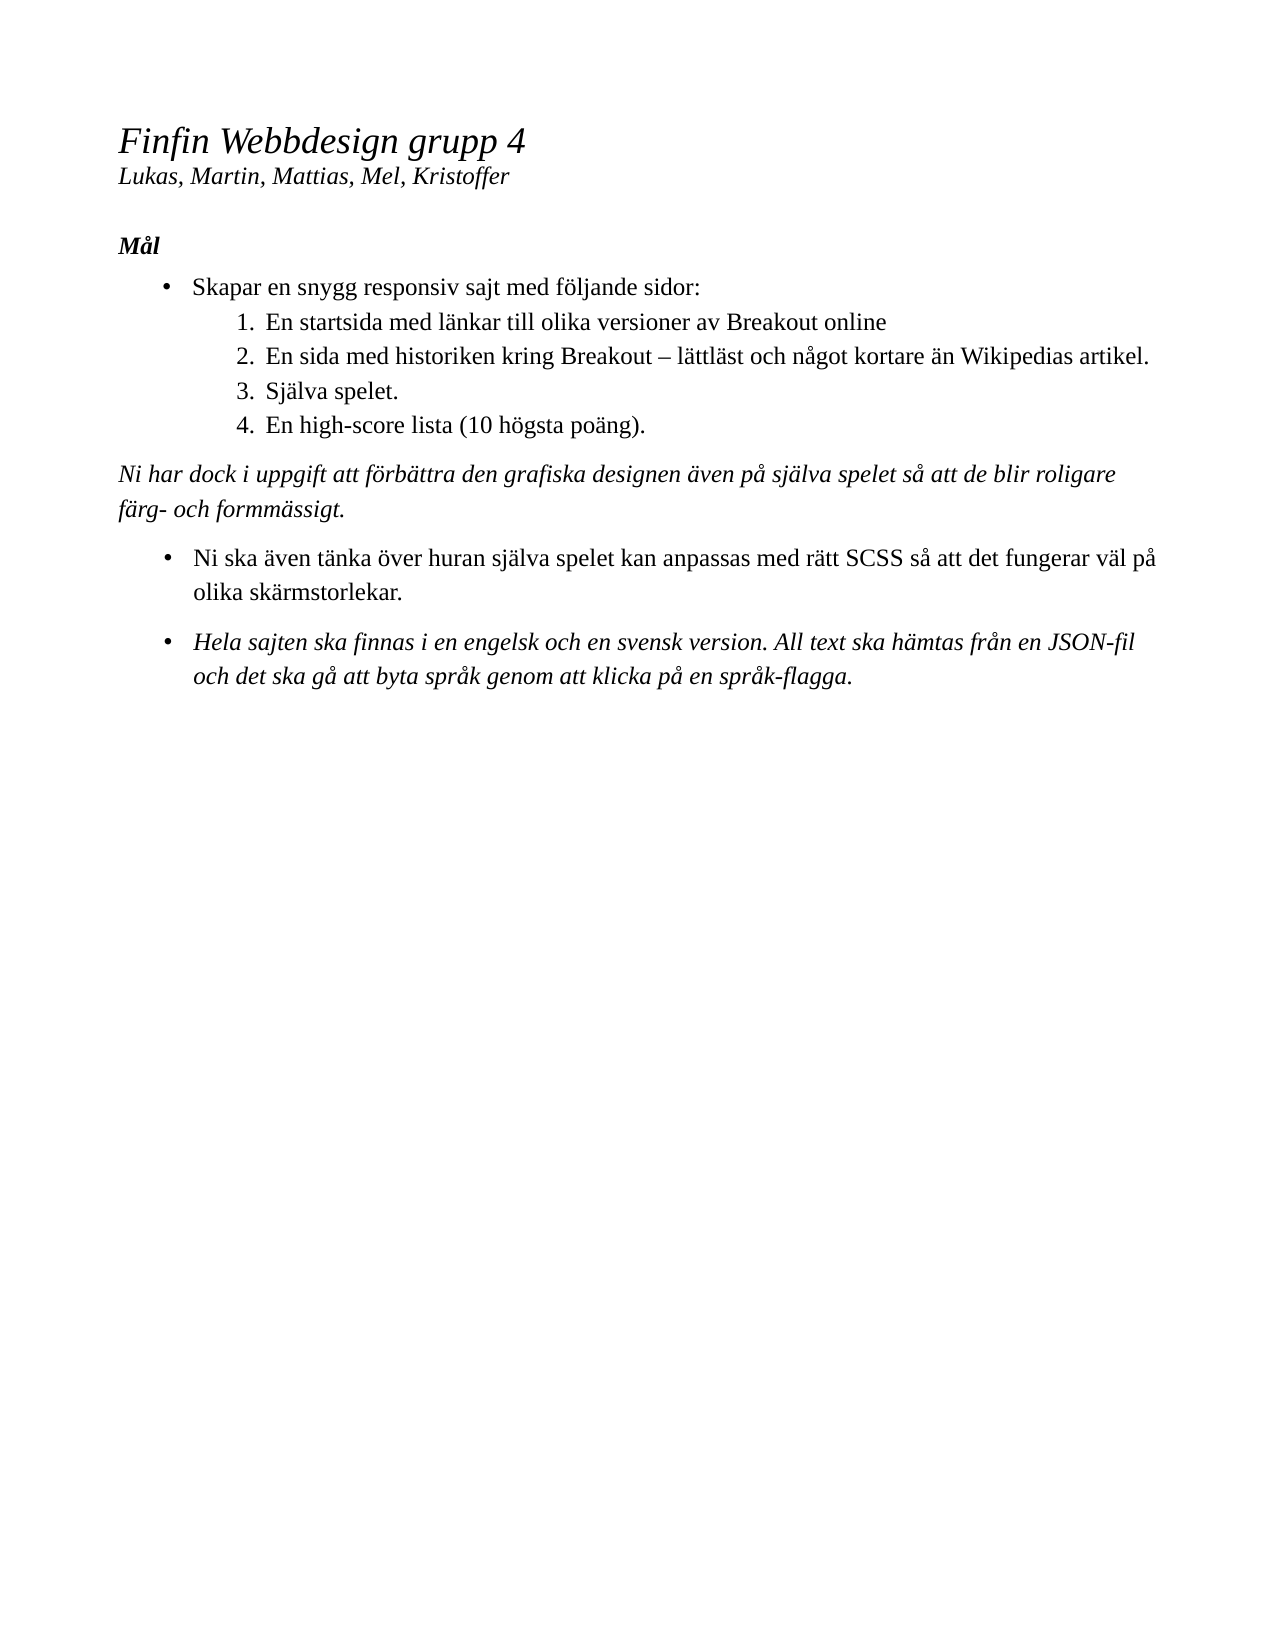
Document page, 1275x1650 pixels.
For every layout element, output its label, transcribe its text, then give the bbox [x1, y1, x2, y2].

list En startsida med länkar till olika versioner av Breakout online [236, 307, 1157, 336]
list Själva spelet. [236, 376, 1157, 405]
list En high-score lista (10 högsta poäng). [236, 410, 1157, 439]
text Ni har dock i uppgift att förbättra den grafiska designen även på själva spelet så att de blir roligare färg- och formmässigt. [118, 459, 1157, 523]
list En sida med historiken kring Breakout – lättläst och något kortare än Wikipedias artikel. [236, 341, 1157, 370]
text Finfin Webbdesign grupp 4 [118, 118, 1157, 161]
list Ni ska även tänka över huran själva spelet kan anpassas med rätt SCSS så att det fungerar väl på olika skärmstorlekar. [164, 543, 1157, 606]
list Skapar en snygg responsiv sajt med följande sidor: [162, 272, 1157, 301]
subtitle Mål [118, 231, 1157, 260]
text Lukas, Martin, Mattias, Mel, Kristoffer [118, 161, 1157, 190]
list Hela sajten ska finnas i en engelsk och en svensk version. All text ska hämtas från en JSON-fil och det ska gå att byta språk genom att klicka på en språk-flagga. [164, 627, 1157, 690]
